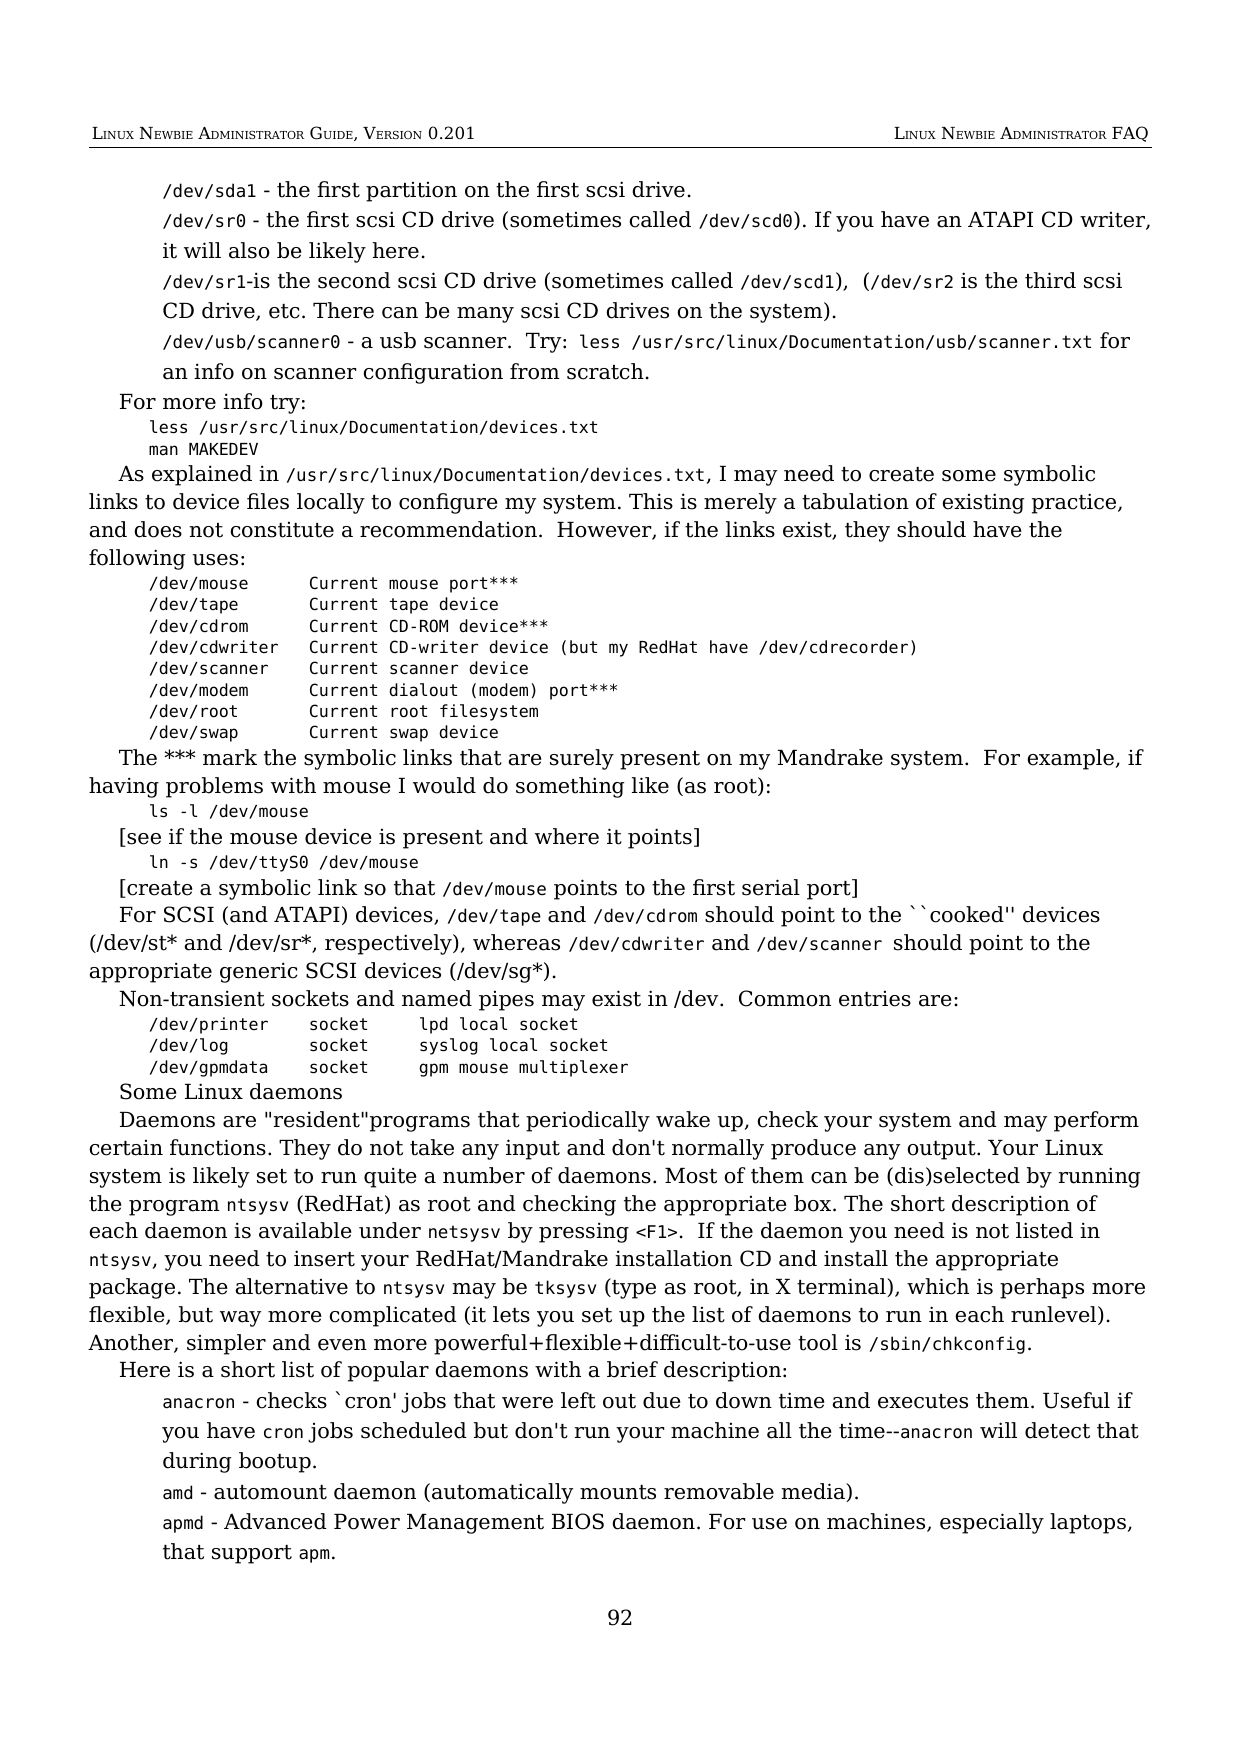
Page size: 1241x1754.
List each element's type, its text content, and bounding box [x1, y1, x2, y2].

text /dev/usb/scanner0 - a usb scanner. Try: less /usr/src/linux/Documentation/usb/scanner.txt for an info on scanner configuration from scratch. [162, 330, 1152, 384]
text /dev/log socket syslog local socket [148, 1036, 1152, 1056]
text /dev/sr0 - the first scsi CD drive (sometimes called /dev/scd0). If you have an ATAPI CD writer, it will also be likely here. [162, 208, 1152, 263]
text /dev/modem Current dialout (modem) port*** [148, 681, 1152, 700]
text ls -l /dev/mouse [148, 802, 1152, 821]
text /dev/gpmdata socket gpm mouse multiplexer [148, 1057, 1152, 1077]
text The *** mark the symbolic links that are surely present on my Mandrake system. For example, if having problems with mouse I would do something like (as root): [88, 746, 1152, 798]
text less /usr/src/linux/Documentation/devices.txt [148, 418, 1152, 438]
text /dev/cdrom Current CD-ROM device*** [148, 616, 1152, 636]
text For more info try: [88, 390, 1152, 414]
text Some Linux daemons [88, 1081, 1152, 1105]
text ln -s /dev/ttyS0 /dev/mouse [148, 853, 1152, 872]
text For SCSI (and ATAPI) devices, /dev/tape and /dev/cdrom should point to the ``cooked'' devices (/dev/st* and /dev/sr*, respectively), whereas /dev/cdwriter and /dev/scanner should point to the appropriate generic SCSI devices (/dev/sg*). [88, 903, 1152, 983]
text /dev/sda1 - the first partition on the first scsi drive. [162, 178, 1152, 202]
text Here is a short list of popular daemons with a brief description: [88, 1359, 1152, 1383]
text Daemons are "resident"programs that periodically wake up, check your system and may perform certain functions. They do not take any input and don't normally produce any output. Your Linux system is likely set to run quite a number of daemons. Most of them can be (dis)selected by running the program ntsysv (RedHat) as root and checking the appropriate box. The short description of each daemon is available under netsysv by pressing <F1>. If the daemon you need is not listed in ntsysv, you need to insert your RedHat/Mandrake installation CD and install the appropriate package. The alternative to ntsysv may be tksysv (type as root, in X terminal), which is perhaps more flexible, but way more complicated (it lets you set up the list of daemons to run in each runlevel). Another, simpler and even more powerful+flexible+difficult-to-use tool is /sbin/chkconfig. [88, 1108, 1152, 1355]
text apmd - Advanced Power Management BIOS daemon. For use on machines, especially laptops, that support apm. [162, 1510, 1152, 1565]
text /dev/printer socket lpd local socket [148, 1015, 1152, 1034]
text /dev/cdwriter Current CD-writer device (but my RedHat have /dev/cdrecorder) [148, 638, 1152, 657]
text Non-transient sockets and named pipes may exist in /dev. Common entries are: [88, 987, 1152, 1011]
text /dev/mouse Current mouse port*** [148, 574, 1152, 593]
text /dev/sr1-is the second scsi CD drive (sometimes called /dev/scd1), (/dev/sr2 is the third scsi CD drive, etc. There can be many scsi CD drives on the system). [162, 269, 1152, 324]
text man MAKEDEV [148, 439, 1152, 459]
text /dev/root Current root filesystem [148, 702, 1152, 721]
text /dev/scanner Current scanner device [148, 659, 1152, 679]
text amd - automount daemon (automatically mounts removable media). [162, 1480, 1152, 1504]
text anacron - checks `cron' jobs that were left out due to down time and executes them. Useful if you have cron jobs scheduled but don't run your machine all the time--anacron will detect that during bootup. [162, 1389, 1152, 1474]
text As explained in /usr/src/linux/Documentation/devices.txt, I may need to create some symbolic links to device files locally to configure my system. This is merely a tabulation of existing practice, and does not constitute a recommendation. However, if the links exist, they should have the following uses: [88, 462, 1152, 570]
text [create a symbolic link so that /dev/mouse points to the first serial port] [88, 876, 1152, 900]
text /dev/swap Current swap device [148, 723, 1152, 743]
text [see if the mouse device is present and where it points] [88, 825, 1152, 849]
text /dev/tape Current tape device [148, 595, 1152, 614]
